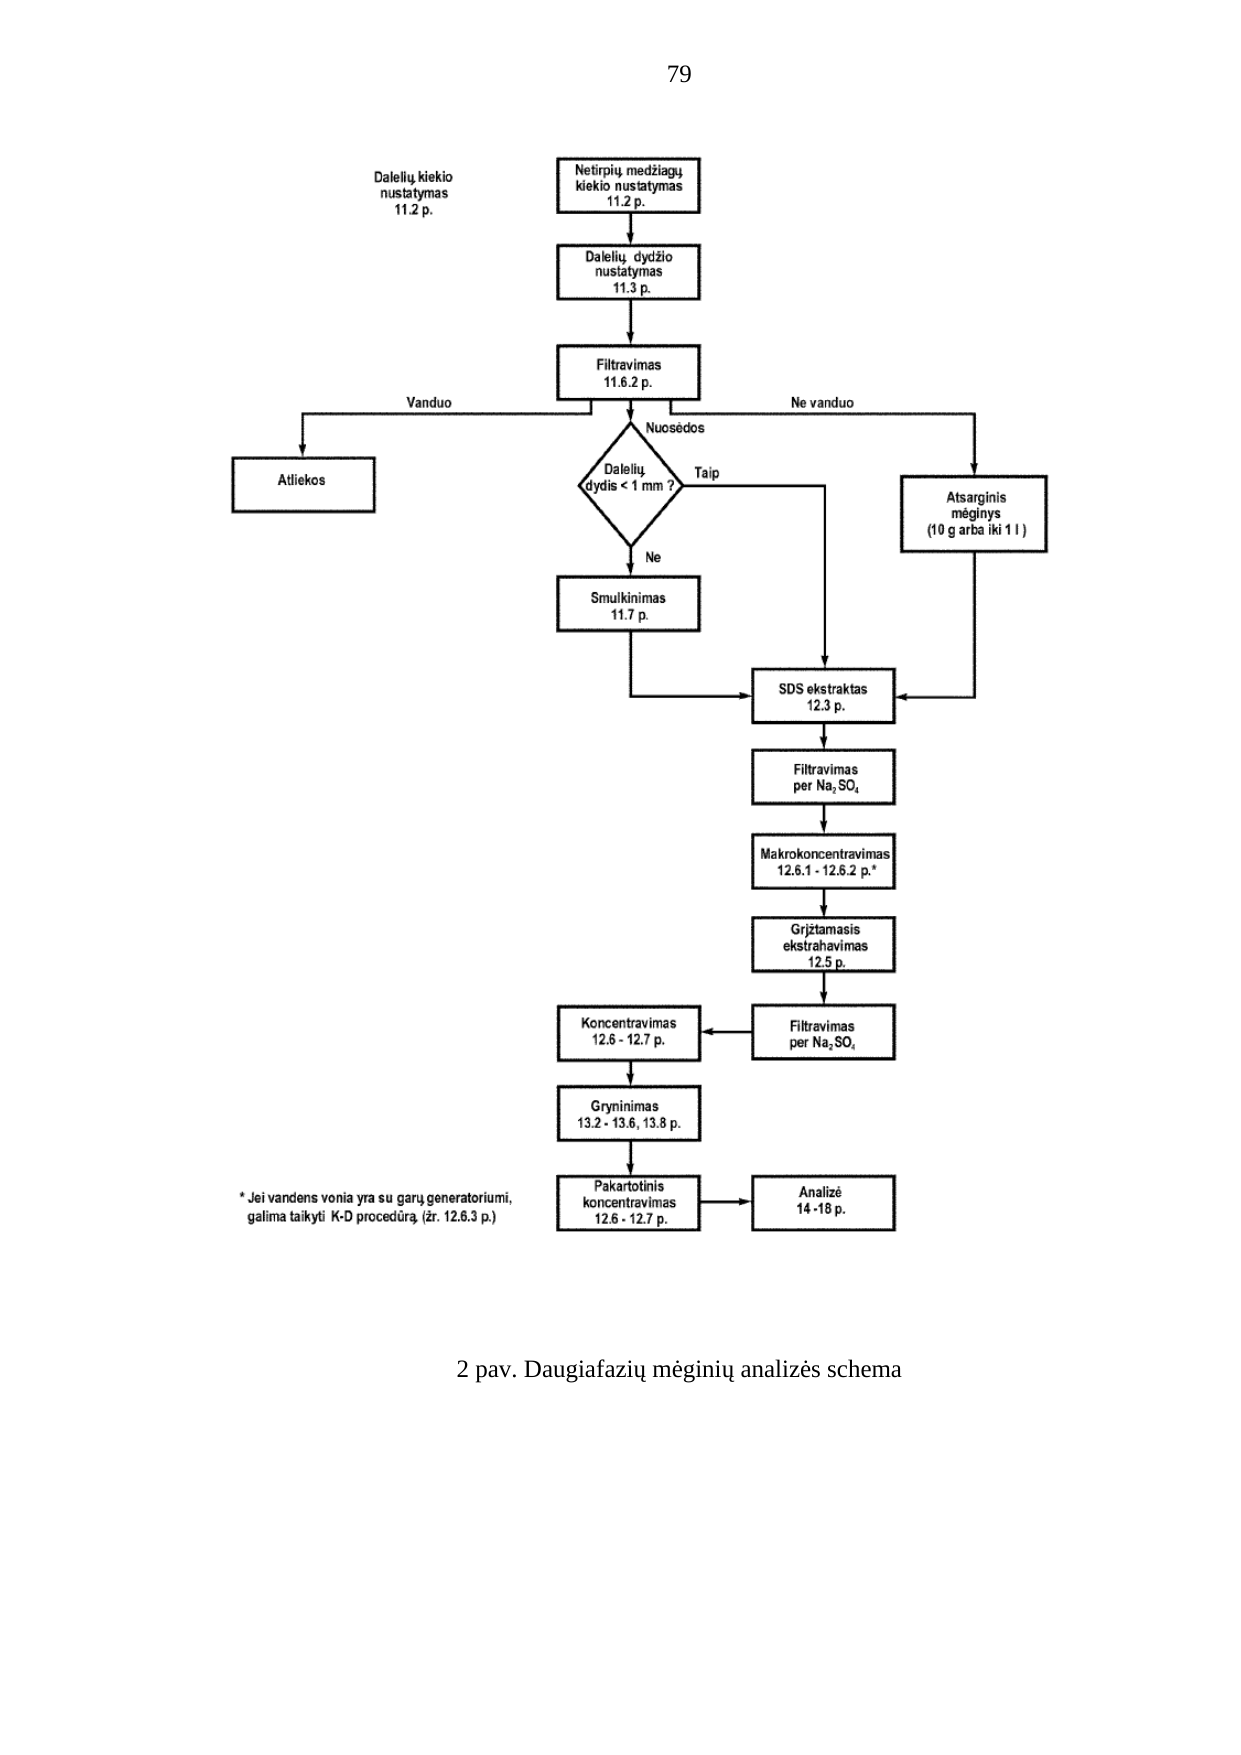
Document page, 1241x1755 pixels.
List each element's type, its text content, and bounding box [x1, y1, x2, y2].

text 2 pav. Daugiafazių mėginių analizės schema [177, 1354, 1181, 1383]
